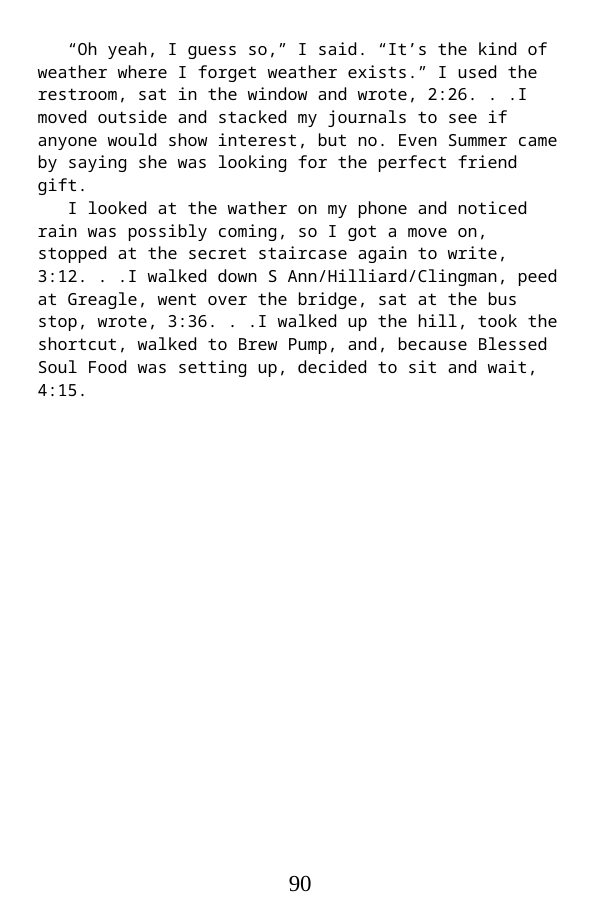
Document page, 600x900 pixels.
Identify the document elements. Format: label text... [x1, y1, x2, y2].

text I looked at the wather on my phone and noticed rain was possibly coming, so I got a move on, stopped at the secret staircase again to write, 3:12. . .I walked down S Ann/Hilliard/Clingman, peed at Greagle, went over the bridge, sat at the bus stop, wrote, 3:36. . .I walked up the hill, took the shortcut, walked to Brew Pump, and, because Blessed Soul Food was setting up, decided to sit and wait, 4:15. [37, 196, 562, 401]
text “Oh yeah, I guess so,” I said. “It’s the kind of weather where I forget weather exists.” I used the restroom, sat in the window and wrote, 2:26. . .I moved outside and stacked my journals to see if anyone would show interest, but no. Even Summer came by saying she was looking for the perfect friend gift. [37, 37, 562, 196]
